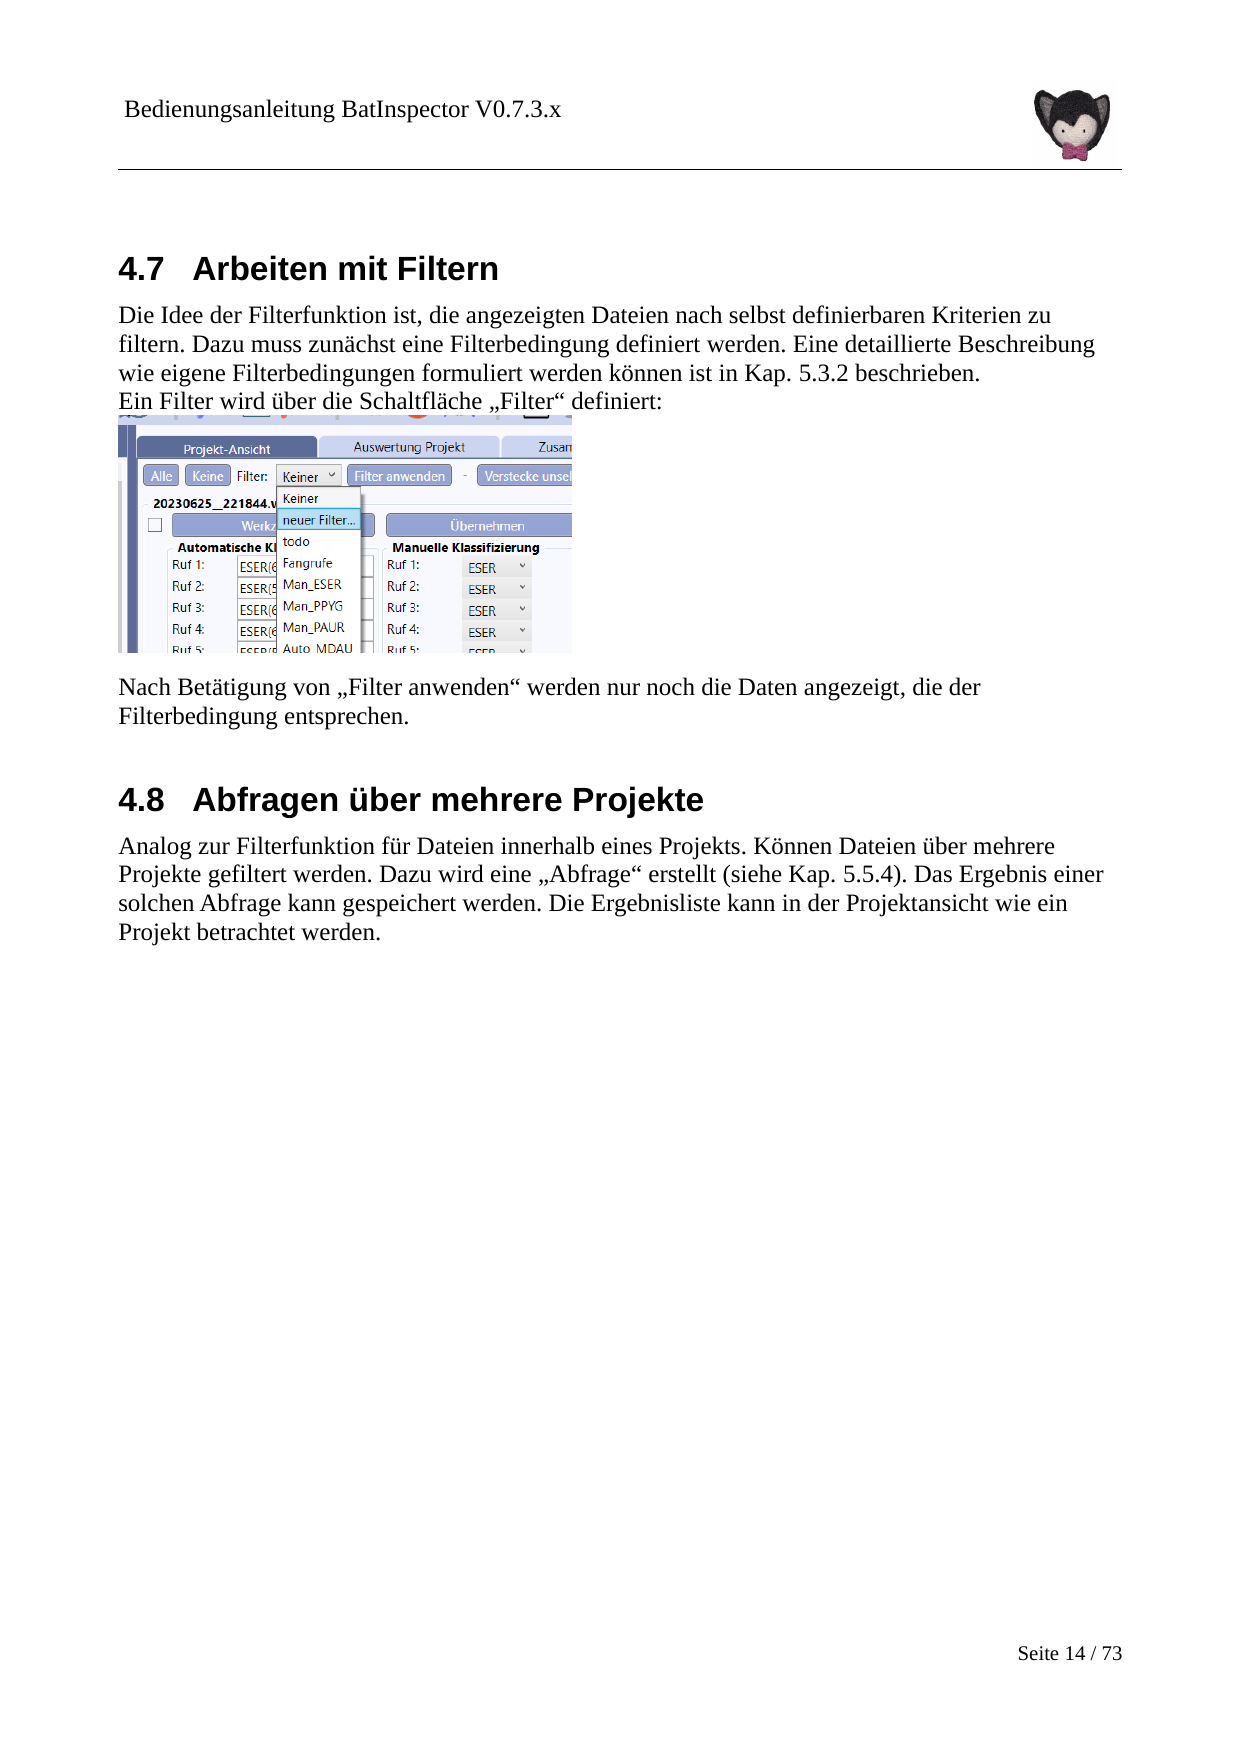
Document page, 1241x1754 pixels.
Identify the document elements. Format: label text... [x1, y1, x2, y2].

text Nach Betätigung von „Filter anwenden“ werden nur noch die Daten angezeigt, die der Filterbedingung entsprechen. [118, 672, 1122, 730]
text Die Idee der Filterfunktion ist, die angezeigten Dateien nach selbst definierbaren Kriterien zu filtern. Dazu muss zunächst eine Filterbedingung definiert werden. Eine detaillierte Beschreibung wie eigene Filterbedingungen formuliert werden können ist in Kap. 5.3.2 beschrieben. [118, 300, 1122, 386]
subtitle Arbeiten mit Filtern [118, 249, 1122, 288]
picture [118, 415, 572, 653]
text Ein Filter wird über die Schaltfläche „Filter“ definiert: [118, 386, 1122, 421]
text Analog zur Filterfunktion für Dateien innerhalb eines Projekts. Können Dateien über mehrere Projekte gefiltert werden. Dazu wird eine „Abfrage“ erstellt (siehe Kap. 5.5.4). Das Ergebnis einer solchen Abfrage kann gespeichert werden. Die Ergebnisliste kann in der Projektansicht wie ein Projekt betrachtet werden. [118, 831, 1122, 946]
picture [1030, 80, 1119, 169]
subtitle Abfragen über mehrere Projekte [118, 779, 1122, 818]
